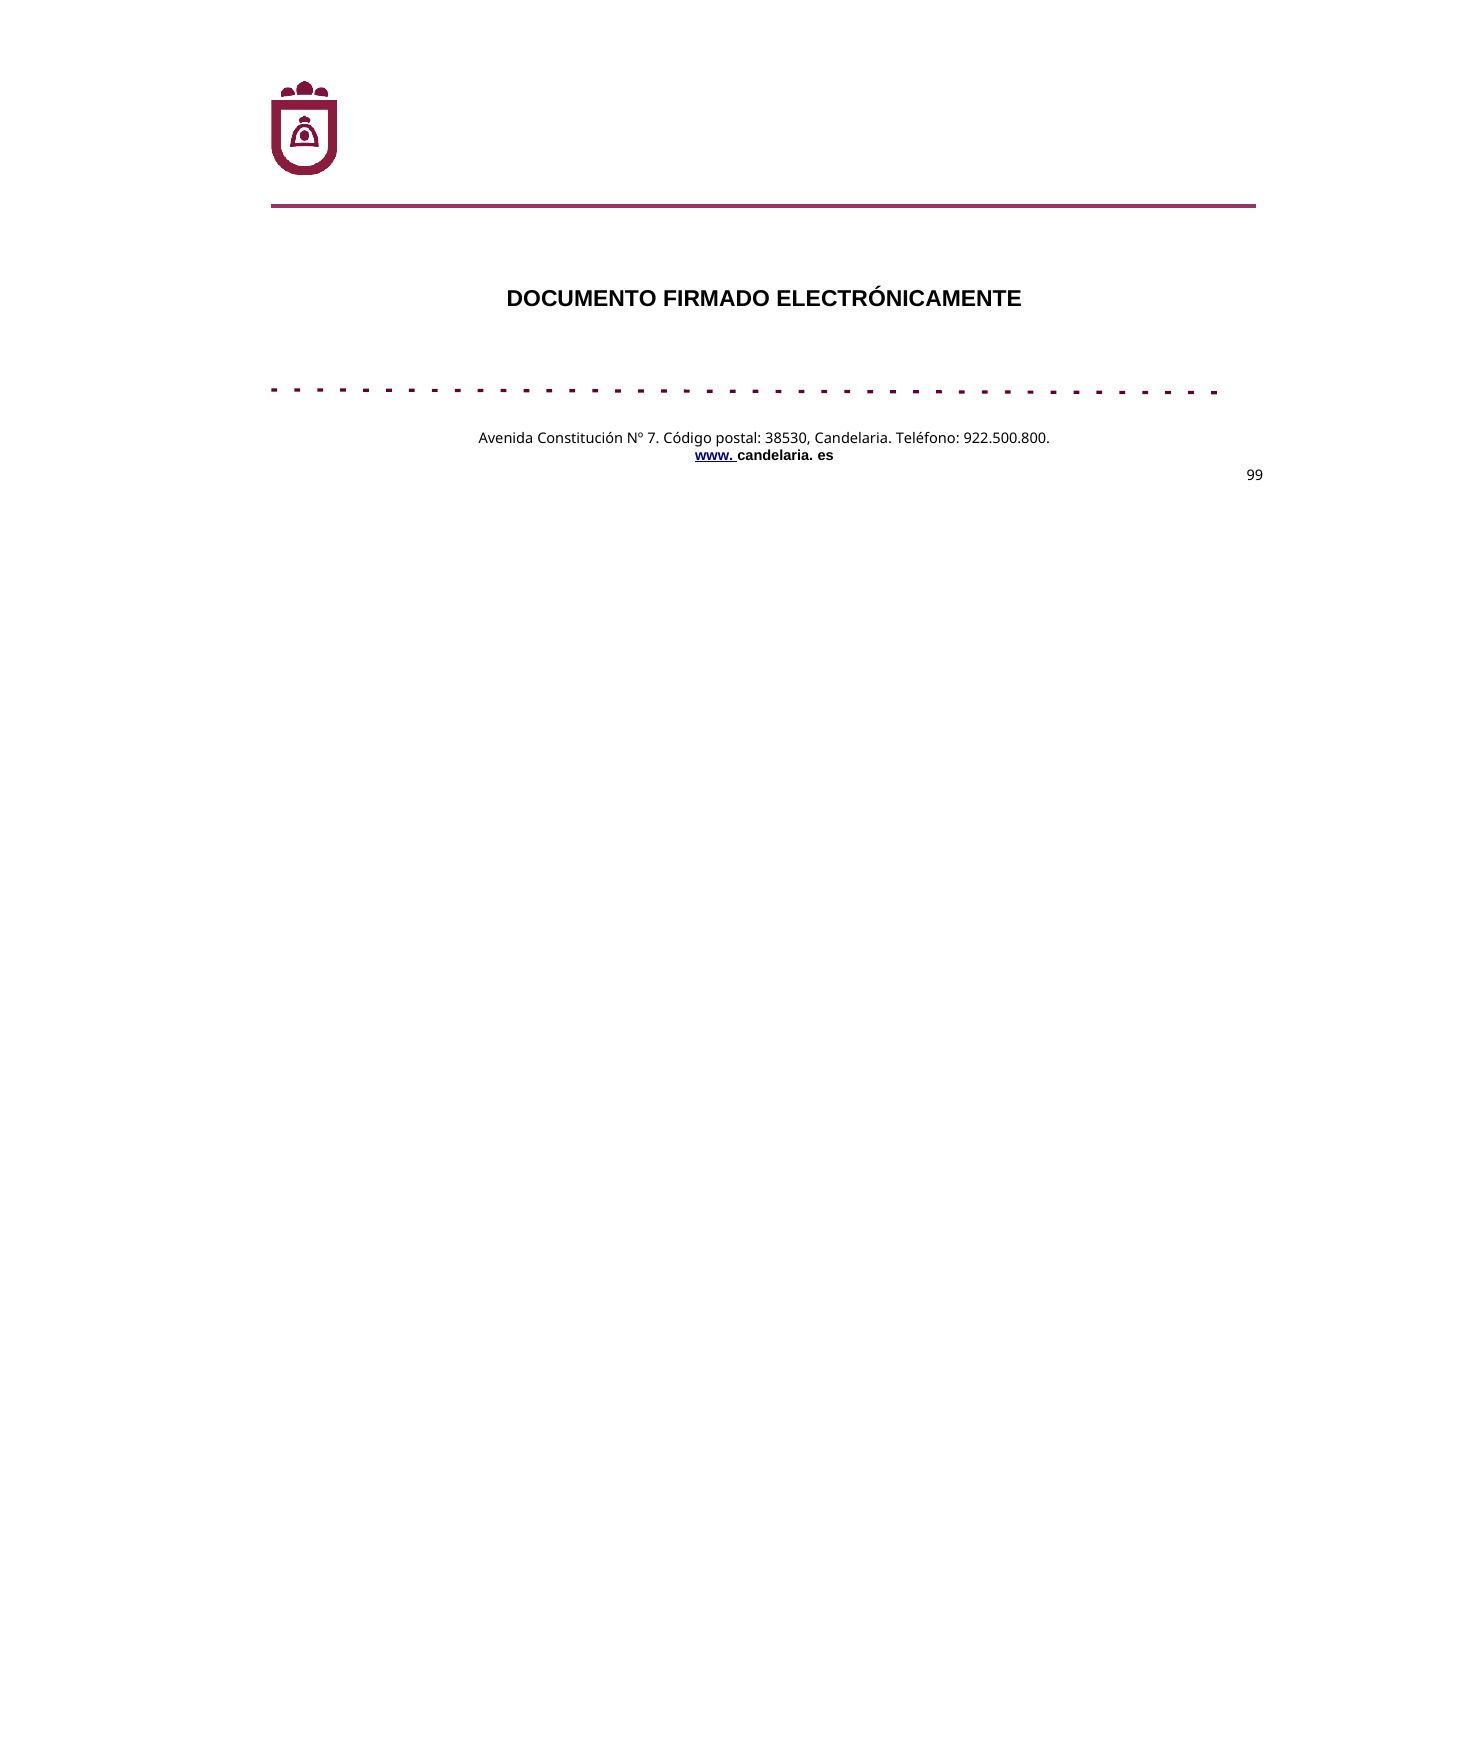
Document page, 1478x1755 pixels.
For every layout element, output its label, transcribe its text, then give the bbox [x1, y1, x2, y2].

text www. candelaria. es [409, 447, 1120, 464]
text 99 [210, 464, 1263, 484]
text Avenida Constitución Nº 7. Código postal: 38530, Candelaria. Teléfono: 922.500.800. [408, 431, 1120, 447]
subtitle DOCUMENTO FIRMADO ELECTRÓNICAMENTE [506, 285, 1427, 311]
